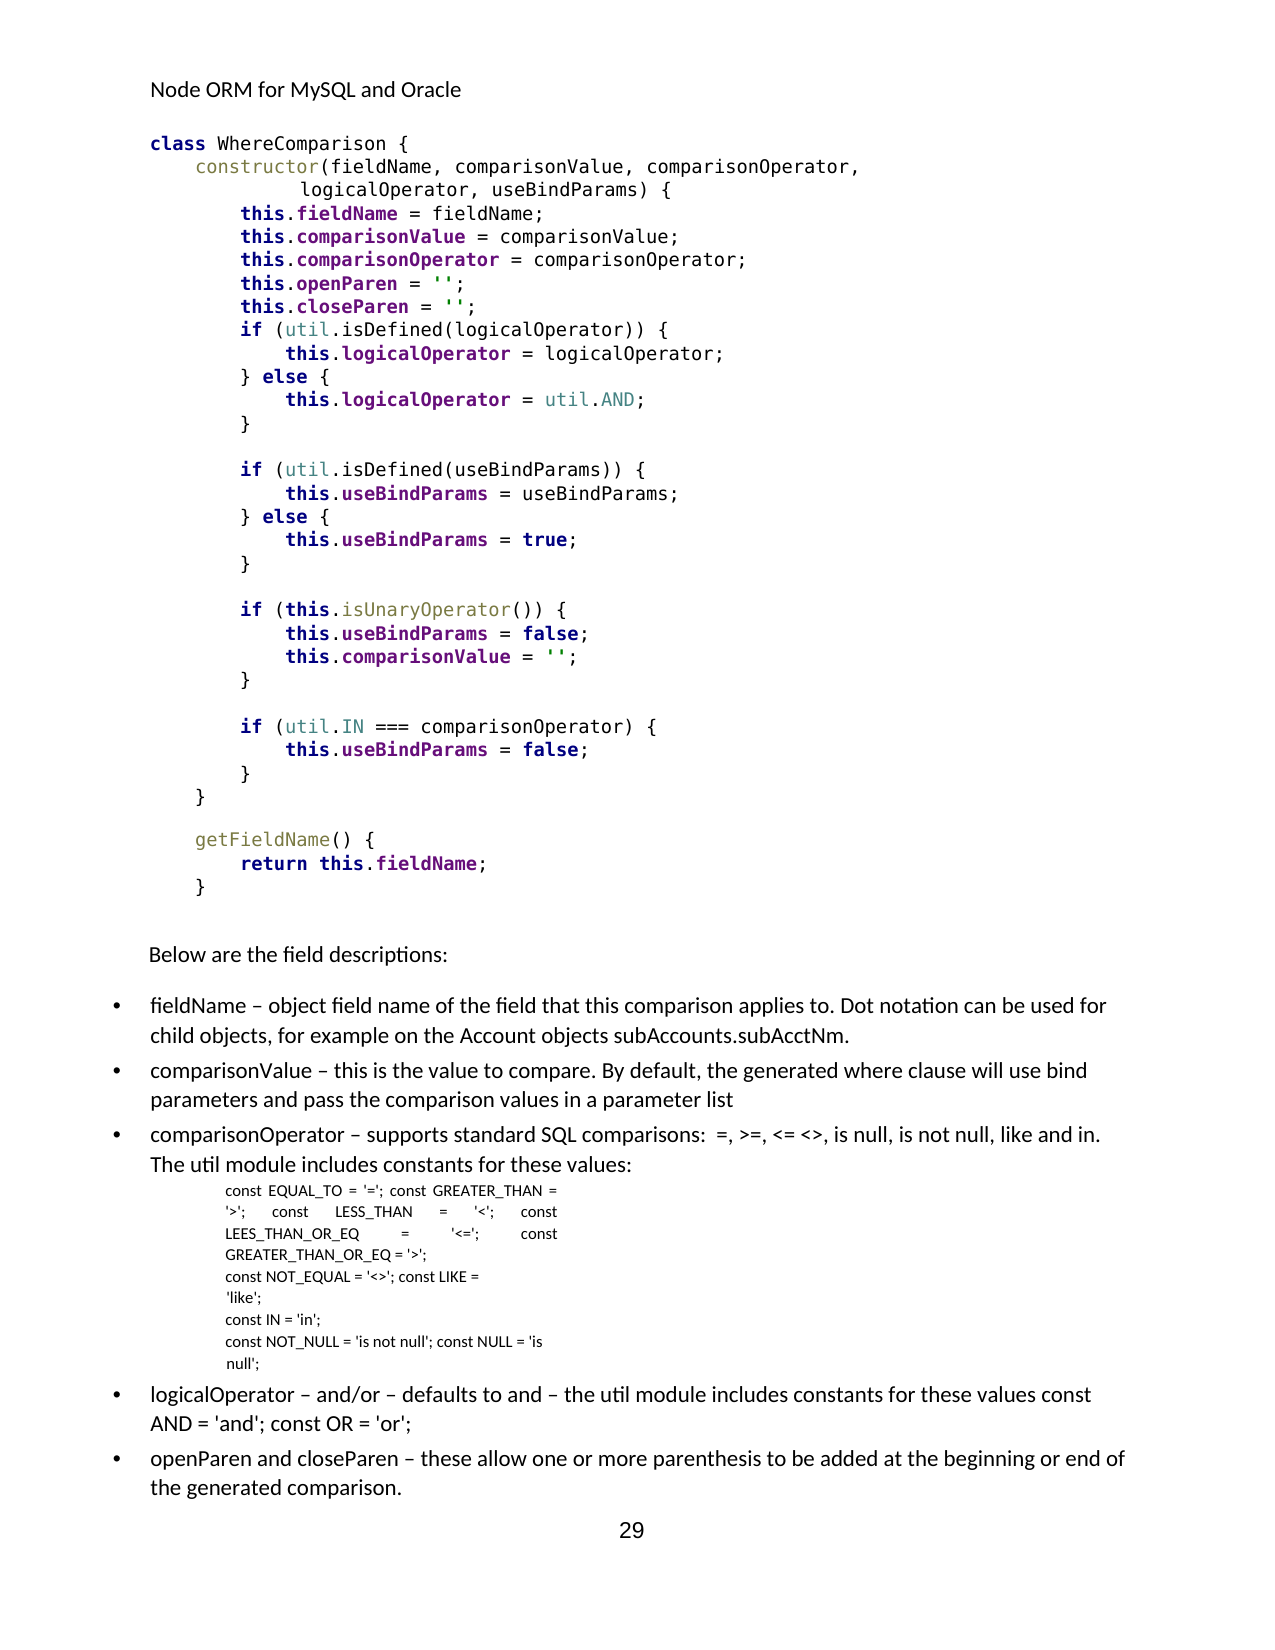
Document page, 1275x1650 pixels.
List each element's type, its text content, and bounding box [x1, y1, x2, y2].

list comparisonValue – this is the value to compare. By default, the generated where clause will use bind parameters and pass the comparison values in a parameter list [113, 1056, 1132, 1114]
text const IN = 'in'; [225, 1309, 1132, 1330]
text Below are the field descriptions: [148, 940, 1132, 968]
list openParen and closeParen – these allow one or more parenthesis to be added at the beginning or end of the generated comparison. [113, 1444, 1132, 1502]
list logicalOperator – and/or – defaults to and – the util module includes constants for these values const AND = 'and'; const OR = 'or'; [113, 1380, 1132, 1437]
text class WhereComparison { constructor(fieldName, comparisonValue, comparisonOperator, [148, 133, 1132, 178]
text const NOT_EQUAL = '<>'; const LIKE = 'like'; [225, 1266, 514, 1308]
list fieldName – object field name of the field that this comparison applies to. Dot notation can be used for child objects, for example on the Account objects subAccounts.subAcctNm. [113, 991, 1132, 1049]
text logicalOperator, useBindParams) { this.fieldName = fieldName; this.comparisonValue = comparisonValue; this.comparisonOperator = comparisonOperator; this.openParen = ''; this.closeParen = ''; if (util.isDefined(logicalOperator)) { this.logicalOperator = logicalOperator; } else { this.logicalOperator = util.AND; } if (util.isDefined(useBindParams)) { this.useBindParams = useBindParams; } else { this.useBindParams = true; } if (this.isUnaryOperator()) { this.useBindParams = false; this.comparisonValue = ''; } if (util.IN === comparisonOperator) { this.useBindParams = false; } } getFieldName() { return this.fieldName; } [148, 179, 1132, 898]
text const NOT_NULL = 'is not null'; const NULL = 'is null'; [225, 1332, 567, 1373]
text const EQUAL_TO = '='; const GREATER_THAN = '>'; const LESS_THAN = '<'; const LEES_THAN_OR_EQ = '<='; const GREATER_THAN_OR_EQ = '>'; [225, 1180, 558, 1265]
list comparisonOperator – supports standard SQL comparisons: =, >=, <= <>, is null, is not null, like and in. The util module includes constants for these values: [113, 1120, 1132, 1178]
